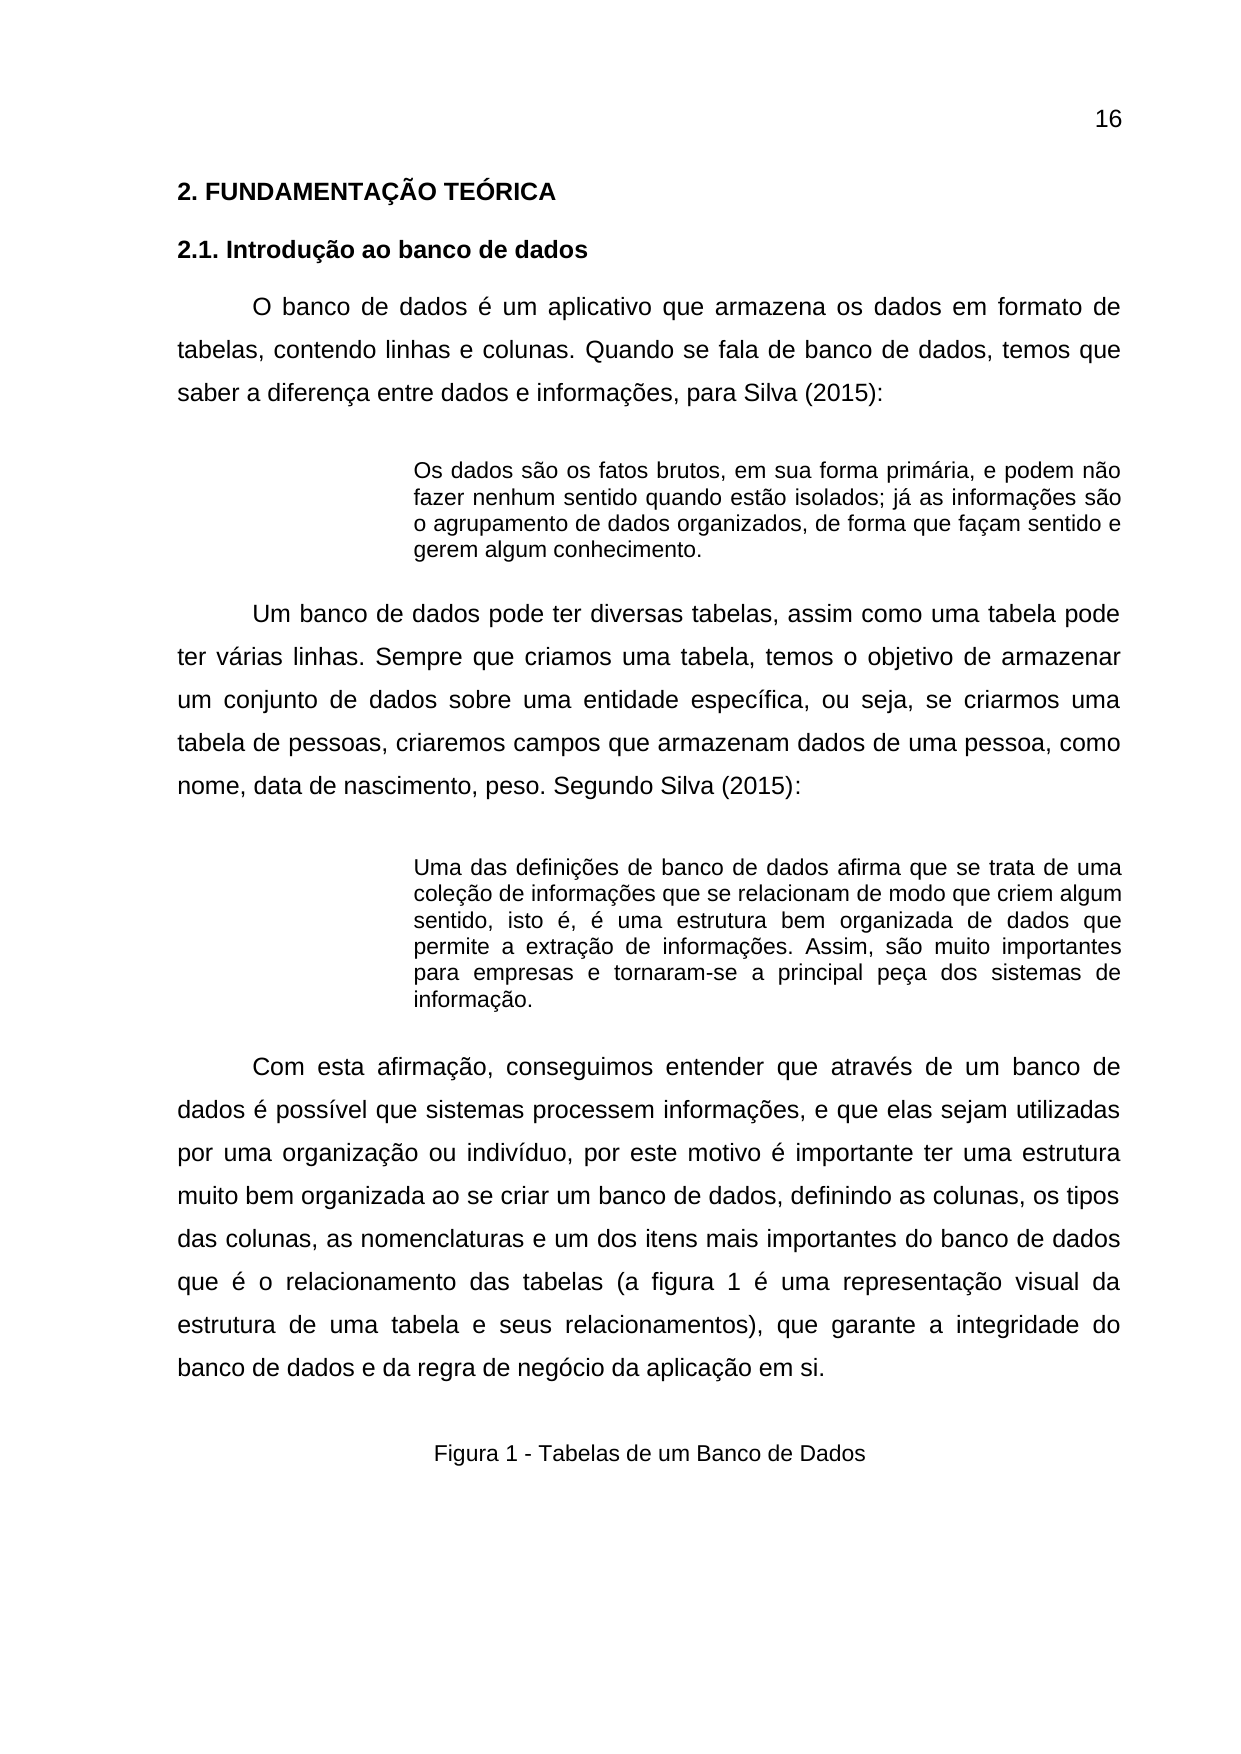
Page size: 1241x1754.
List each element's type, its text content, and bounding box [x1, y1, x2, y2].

text Um banco de dados pode ter diversas tabelas, assim como uma tabela pode ter várias linhas. Sempre que criamos uma tabela, temos o objetivo de armazenar um conjunto de dados sobre uma entidade específica, ou seja, se criarmos uma tabela de pessoas, criaremos campos que armazenam dados de uma pessoa, como nome, data de nascimento, peso. Segundo Silva (2015): [177, 599, 1122, 800]
subtitle 2.1. Introdução ao banco de dados [177, 234, 1122, 263]
text O banco de dados é um aplicativo que armazena os dados em formato de tabelas, contendo linhas e colunas. Quando se fala de banco de dados, temos que saber a diferença entre dados e informações, para Silva (2015): [177, 292, 1122, 407]
subtitle 2. FUNDAMENTAÇÃO TEÓRICA [177, 177, 1122, 206]
text Os dados são os fatos brutos, em sua forma primária, e podem não fazer nenhum sentido quando estão isolados; já as informações são o agrupamento de dados organizados, de forma que façam sentido e gerem algum conhecimento. [413, 457, 1122, 563]
text Uma das definições de banco de dados afirma que se trata de uma coleção de informações que se relacionam de modo que criem algum sentido, isto é, é uma estrutura bem organizada de dados que permite a extração de informações. Assim, são muito importantes para empresas e tornaram-se a principal peça dos sistemas de informação. [413, 854, 1122, 1012]
text Com esta afirmação, conseguimos entender que através de um banco de dados é possível que sistemas processem informações, e que elas sejam utilizadas por uma organização ou indivíduo, por este motivo é importante ter uma estrutura muito bem organizada ao se criar um banco de dados, definindo as colunas, os tipos das colunas, as nomenclaturas e um dos itens mais importantes do banco de dados que é o relacionamento das tabelas (a figura 1 é uma representação visual da estrutura de uma tabela e seus relacionamentos), que garante a integridade do banco de dados e da regra de negócio da aplicação em si. [177, 1051, 1122, 1382]
text Figura 1 - Tabelas de um Banco de Dados [177, 1439, 1122, 1466]
